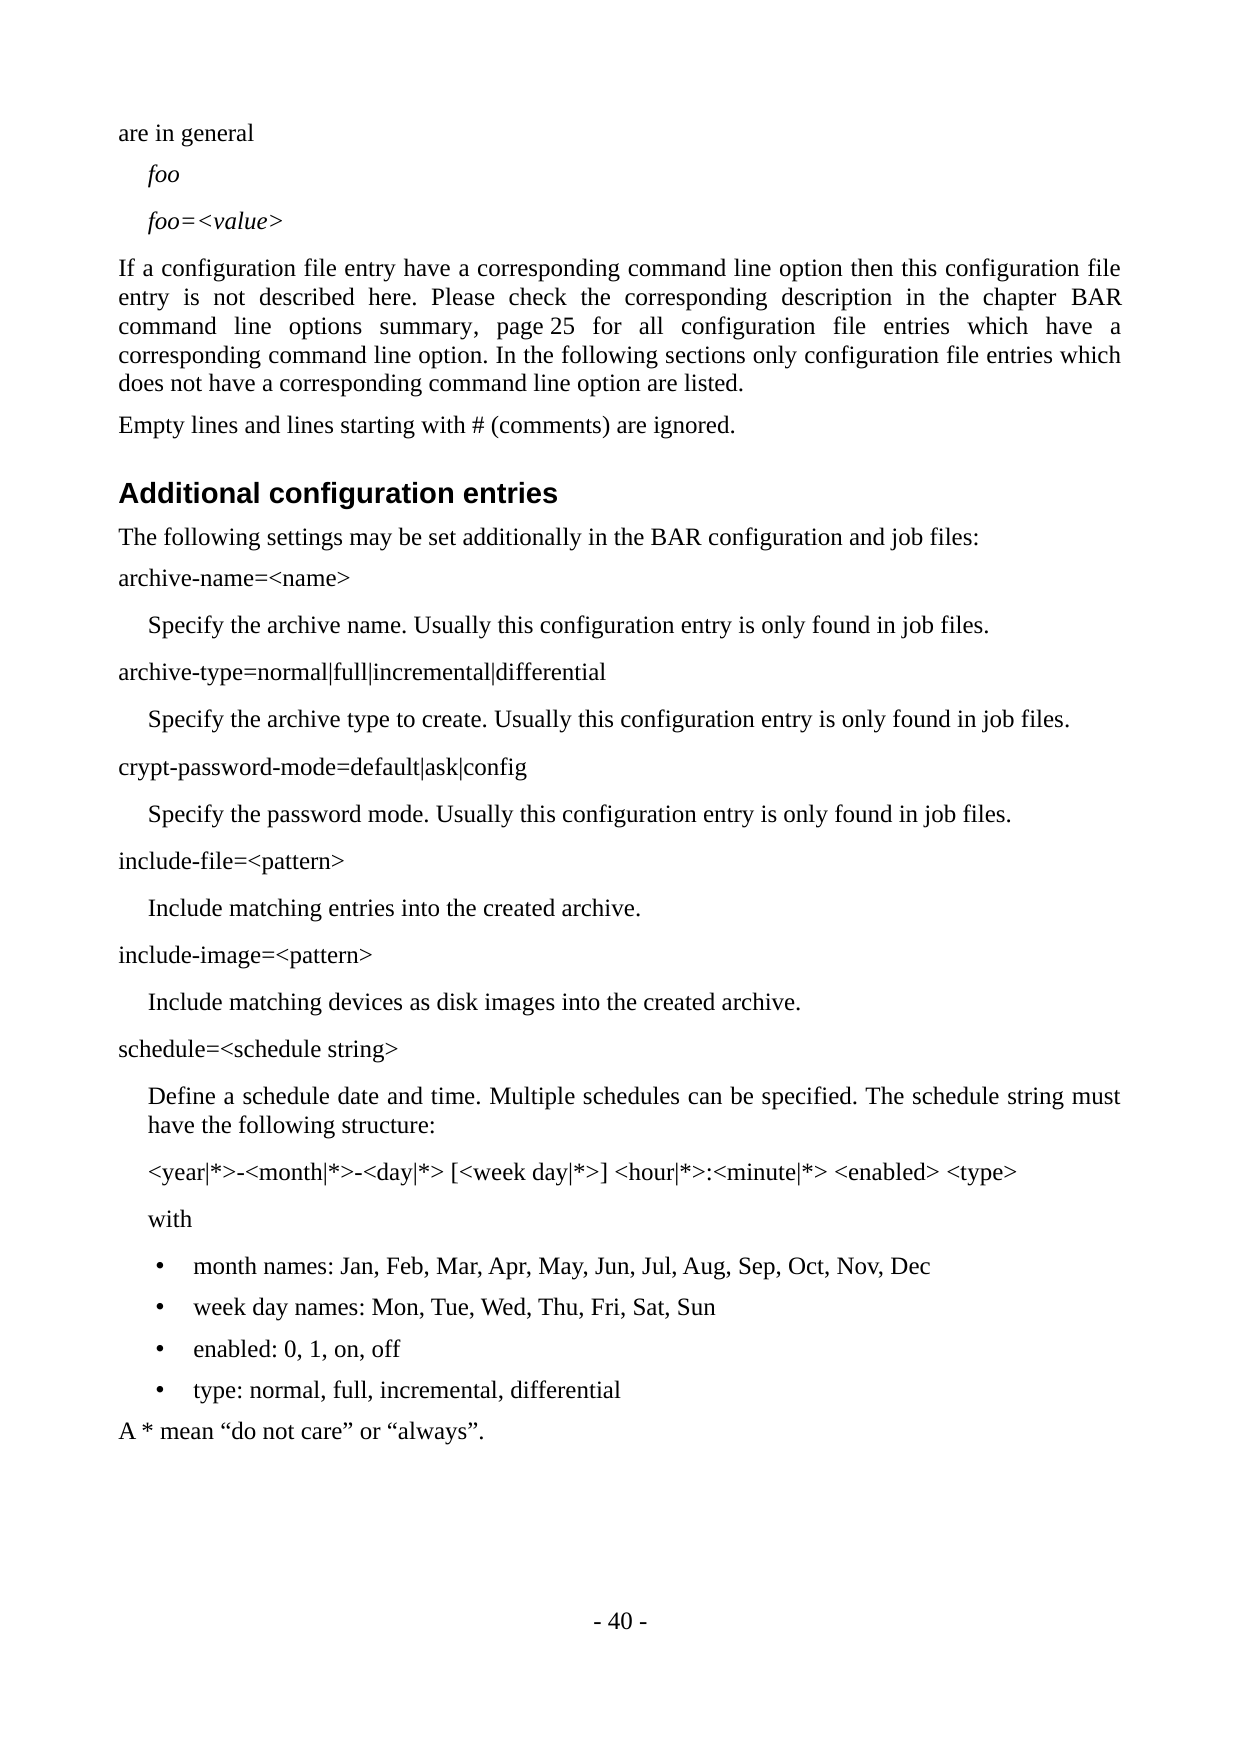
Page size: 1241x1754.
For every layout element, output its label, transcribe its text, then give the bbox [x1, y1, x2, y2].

text The following settings may be set additionally in the BAR configuration and job files: [118, 522, 1122, 551]
text Define a schedule date and time. Multiple schedules can be specified. The schedule string must have the following structure: [148, 1081, 1122, 1139]
text Specify the archive type to create. Usually this configuration entry is only found in job files. [148, 704, 1122, 733]
text foo=<value> [148, 206, 1122, 235]
text A * mean “do not care” or “always”. [118, 1416, 1122, 1445]
text If a configuration file entry have a corresponding command line option then this configuration file entry is not described here. Please check the corresponding description in the chapter BAR command line options summary, page 25 for all configuration file entries which have a corresponding command line option. In the following sections only configuration file entries which does not have a corresponding command line option are listed. [118, 253, 1122, 397]
list enabled: 0, 1, on, off [156, 1334, 1122, 1362]
text Include matching devices as disk images into the created archive. [148, 987, 1122, 1016]
text Empty lines and lines starting with # (comments) are ignored. [118, 410, 1122, 438]
title include-image=<pattern> [118, 940, 1122, 969]
text with [148, 1204, 1122, 1233]
list week day names: Mon, Tue, Wed, Thu, Fri, Sat, Sun [156, 1292, 1122, 1321]
text are in general [118, 118, 1122, 147]
list type: normal, full, incremental, differential [156, 1375, 1122, 1404]
text foo [148, 159, 1122, 188]
text <year|*>-<month|*>-<day|*> [<week day|*>] <hour|*>:<minute|*> <enabled> <type> [148, 1157, 1122, 1186]
list month names: Jan, Feb, Mar, Apr, May, Jun, Jul, Aug, Sep, Oct, Nov, Dec [156, 1251, 1122, 1280]
title archive-type=normal|full|incremental|differential [118, 657, 1122, 686]
title crypt-password-mode=default|ask|config [118, 752, 1122, 780]
text Specify the password mode. Usually this configuration entry is only found in job files. [148, 799, 1122, 827]
subtitle Additional configuration entries [118, 476, 1122, 509]
text Include matching entries into the created archive. [148, 893, 1122, 922]
title include-file=<pattern> [118, 846, 1122, 874]
title schedule=<schedule string> [118, 1034, 1122, 1063]
text Specify the archive name. Usually this configuration entry is only found in job files. [148, 610, 1122, 639]
title archive-name=<name> [118, 563, 1122, 592]
